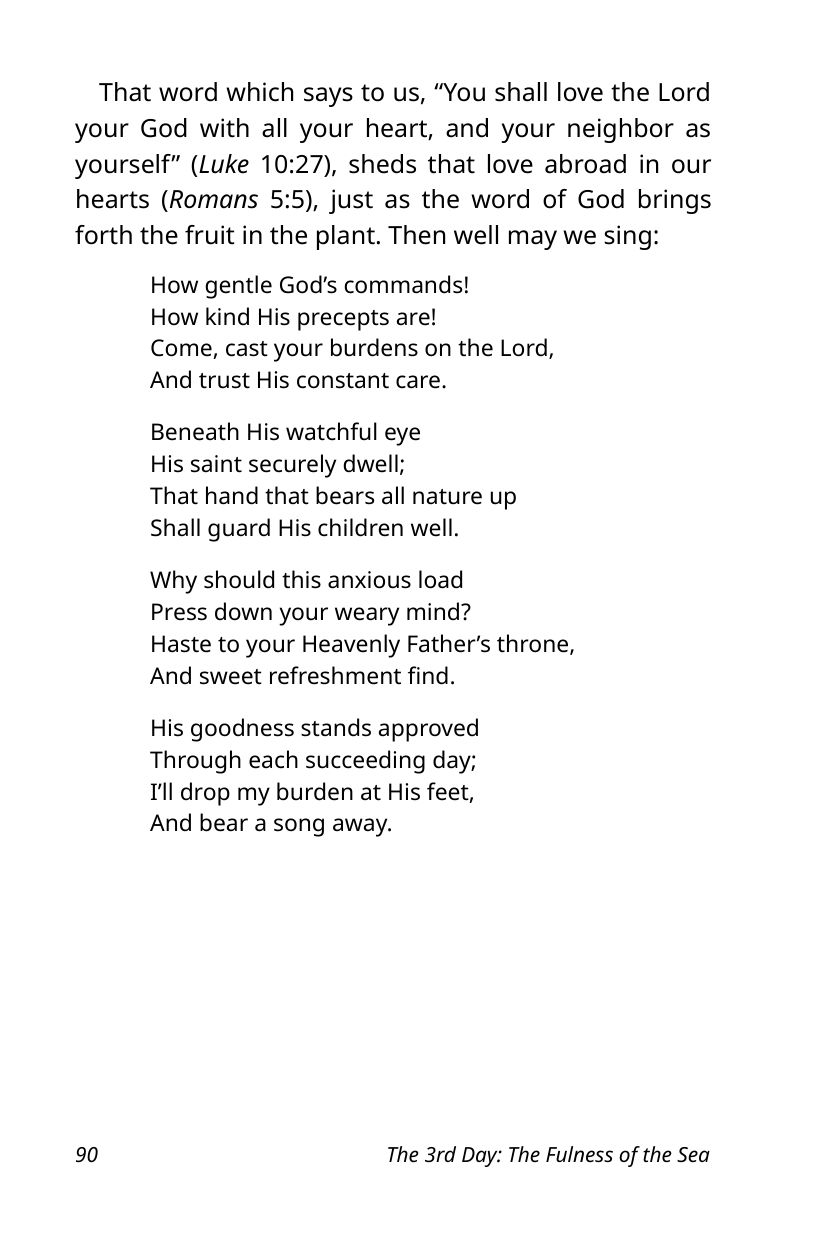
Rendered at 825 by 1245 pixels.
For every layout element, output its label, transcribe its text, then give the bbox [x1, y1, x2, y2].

text Shall guard His children well. [150, 512, 712, 543]
text How gentle God’s commands! [150, 269, 712, 300]
text I’ll drop my burden at His feet, [150, 776, 712, 807]
text Through each succeeding day; [150, 744, 712, 775]
text And bear a song away. [150, 807, 712, 839]
text How kind His precepts are! [150, 301, 712, 332]
text Haste to your Heavenly Father’s throne, [150, 628, 712, 659]
text Why should this anxious load [150, 564, 712, 595]
text That word which says to us, “You shall love the Lord your God with all your heart, and your neighbor as yourself” (Luke 10:27), sheds that love abroad in our hearts (Romans 5:5), just as the word of God brings forth the fruit in the plant. Then well may we sing: [75, 75, 712, 252]
text Beneath His watchful eye [150, 416, 712, 448]
text Come, cast your burdens on the Lord, [150, 332, 712, 364]
text And sweet refreshment find. [150, 660, 712, 691]
text Press down your weary mind? [150, 596, 712, 627]
text His goodness stands approved [150, 712, 712, 743]
text That hand that bears all nature up [150, 480, 712, 511]
text And trust His constant care. [150, 364, 712, 396]
text His saint securely dwell; [150, 448, 712, 479]
